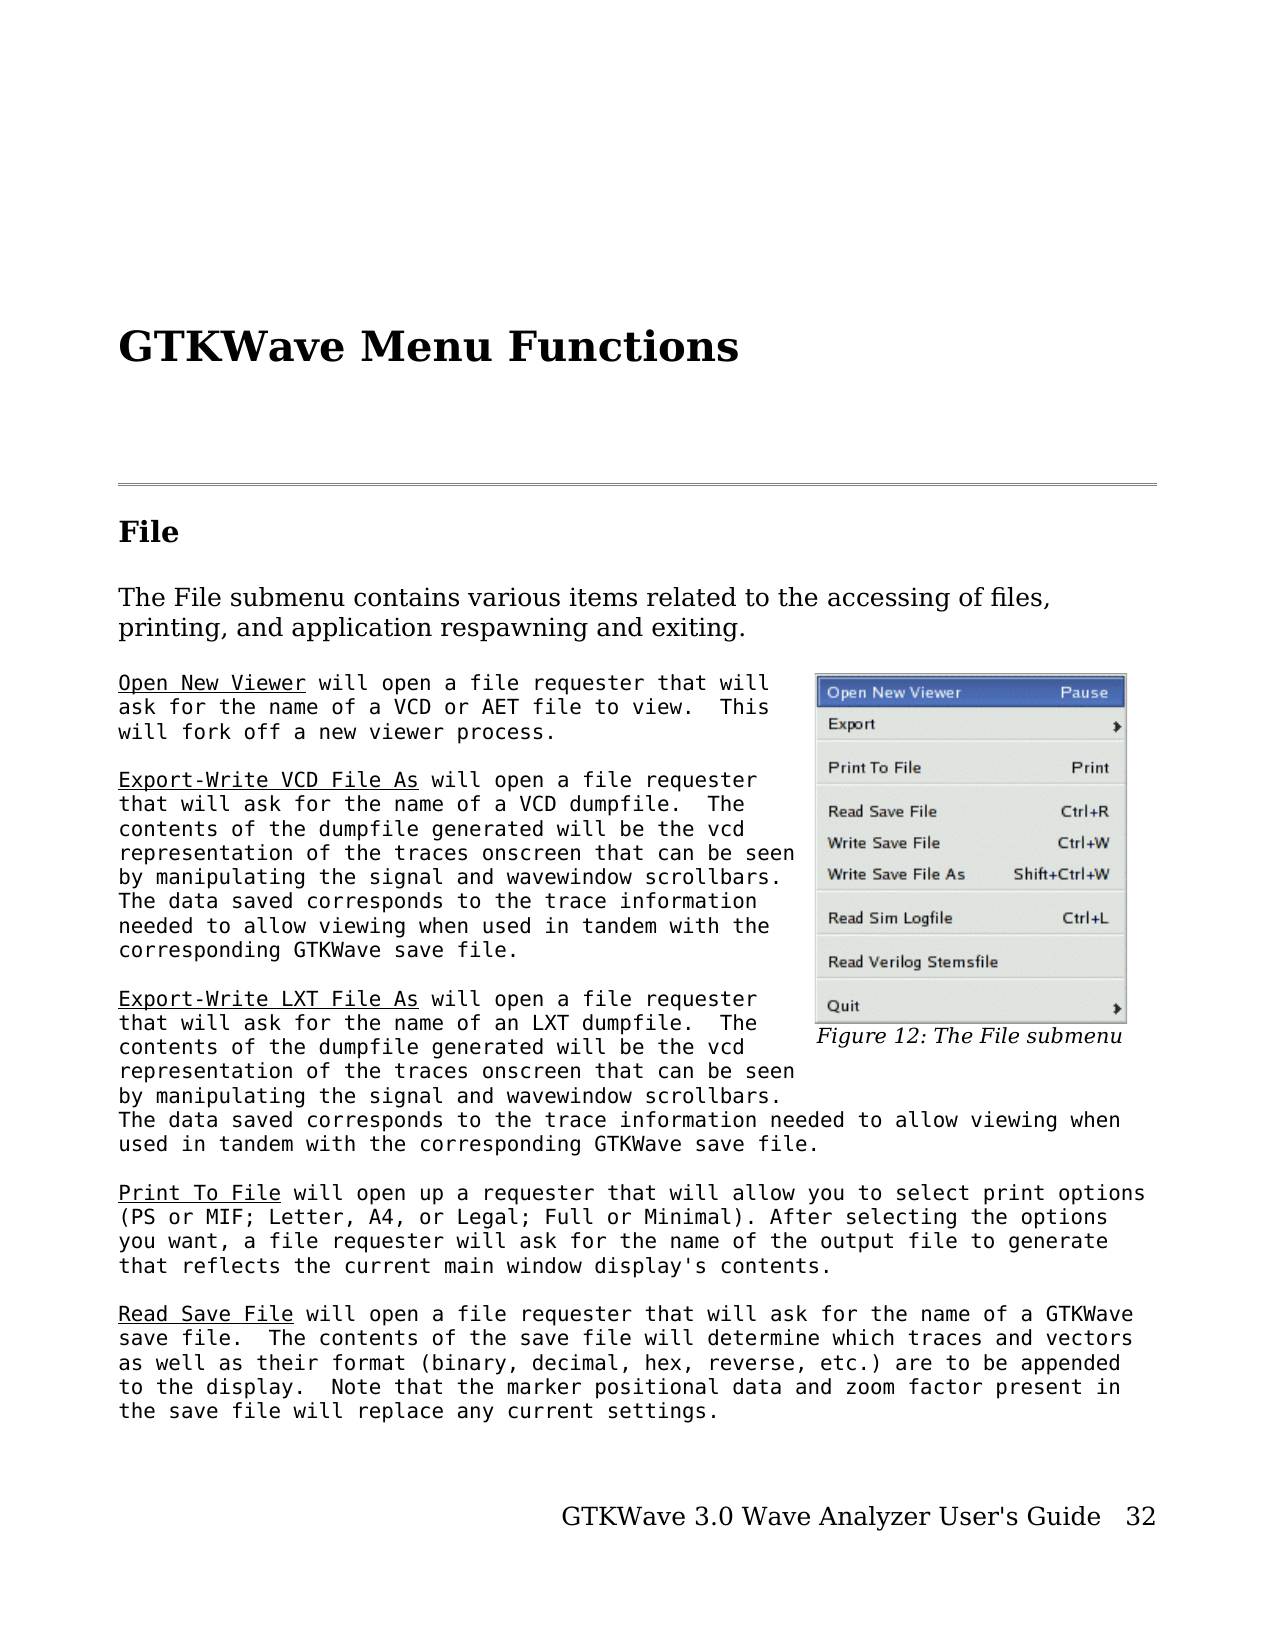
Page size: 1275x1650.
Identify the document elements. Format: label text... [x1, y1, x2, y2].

text GTKWave Menu Functions [118, 322, 1157, 371]
text Export-Write VCD File As will open a file requester that will ask for the name of a VCD dumpfile. The contents of the dumpfile generated will be the vcd representation of the traces onscreen that can be seen by manipulating the signal and wavewindow scrollbars. The data saved corresponds to the trace information needed to allow viewing when used in tandem with the corresponding GTKWave save file. [118, 768, 808, 962]
text Export-Write LXT File As will open a file requester that will ask for the name of an LXT dumpfile. The contents of the dumpfile generated will be the vcd representation of the traces onscreen that can be seen by manipulating the signal and wavewindow scrollbars. The data saved corresponds to the trace information needed to allow viewing when used in tandem with the corresponding GTKWave save file. [118, 987, 1157, 1157]
text The File submenu contains various items related to the accessing of files, printing, and application respawning and exiting. [118, 584, 1157, 642]
picture [814, 673, 1128, 1024]
text Read Save File will open a file requester that will ask for the name of a GTKWave save file. The contents of the save file will determine which traces and vectors as well as their format (binary, decimal, hex, reverse, etc.) are to be appended to the display. Note that the marker positional data and zoom factor present in the save file will replace any current settings. [118, 1302, 1157, 1423]
text Figure 12: The File submenu [814, 1024, 1127, 1048]
text Print To File will open up a requester that will allow you to select print options (PS or MIF; Letter, A4, or Legal; Full or Minimal). After selecting the options you want, a file requester will ask for the name of the output file to generate that reflects the current main window display's contents. [118, 1181, 1157, 1278]
text File [118, 515, 1157, 549]
text Open New Viewer will open a file requester that will ask for the name of a VCD or AET file to view. This will fork off a new viewer process. [118, 671, 808, 744]
